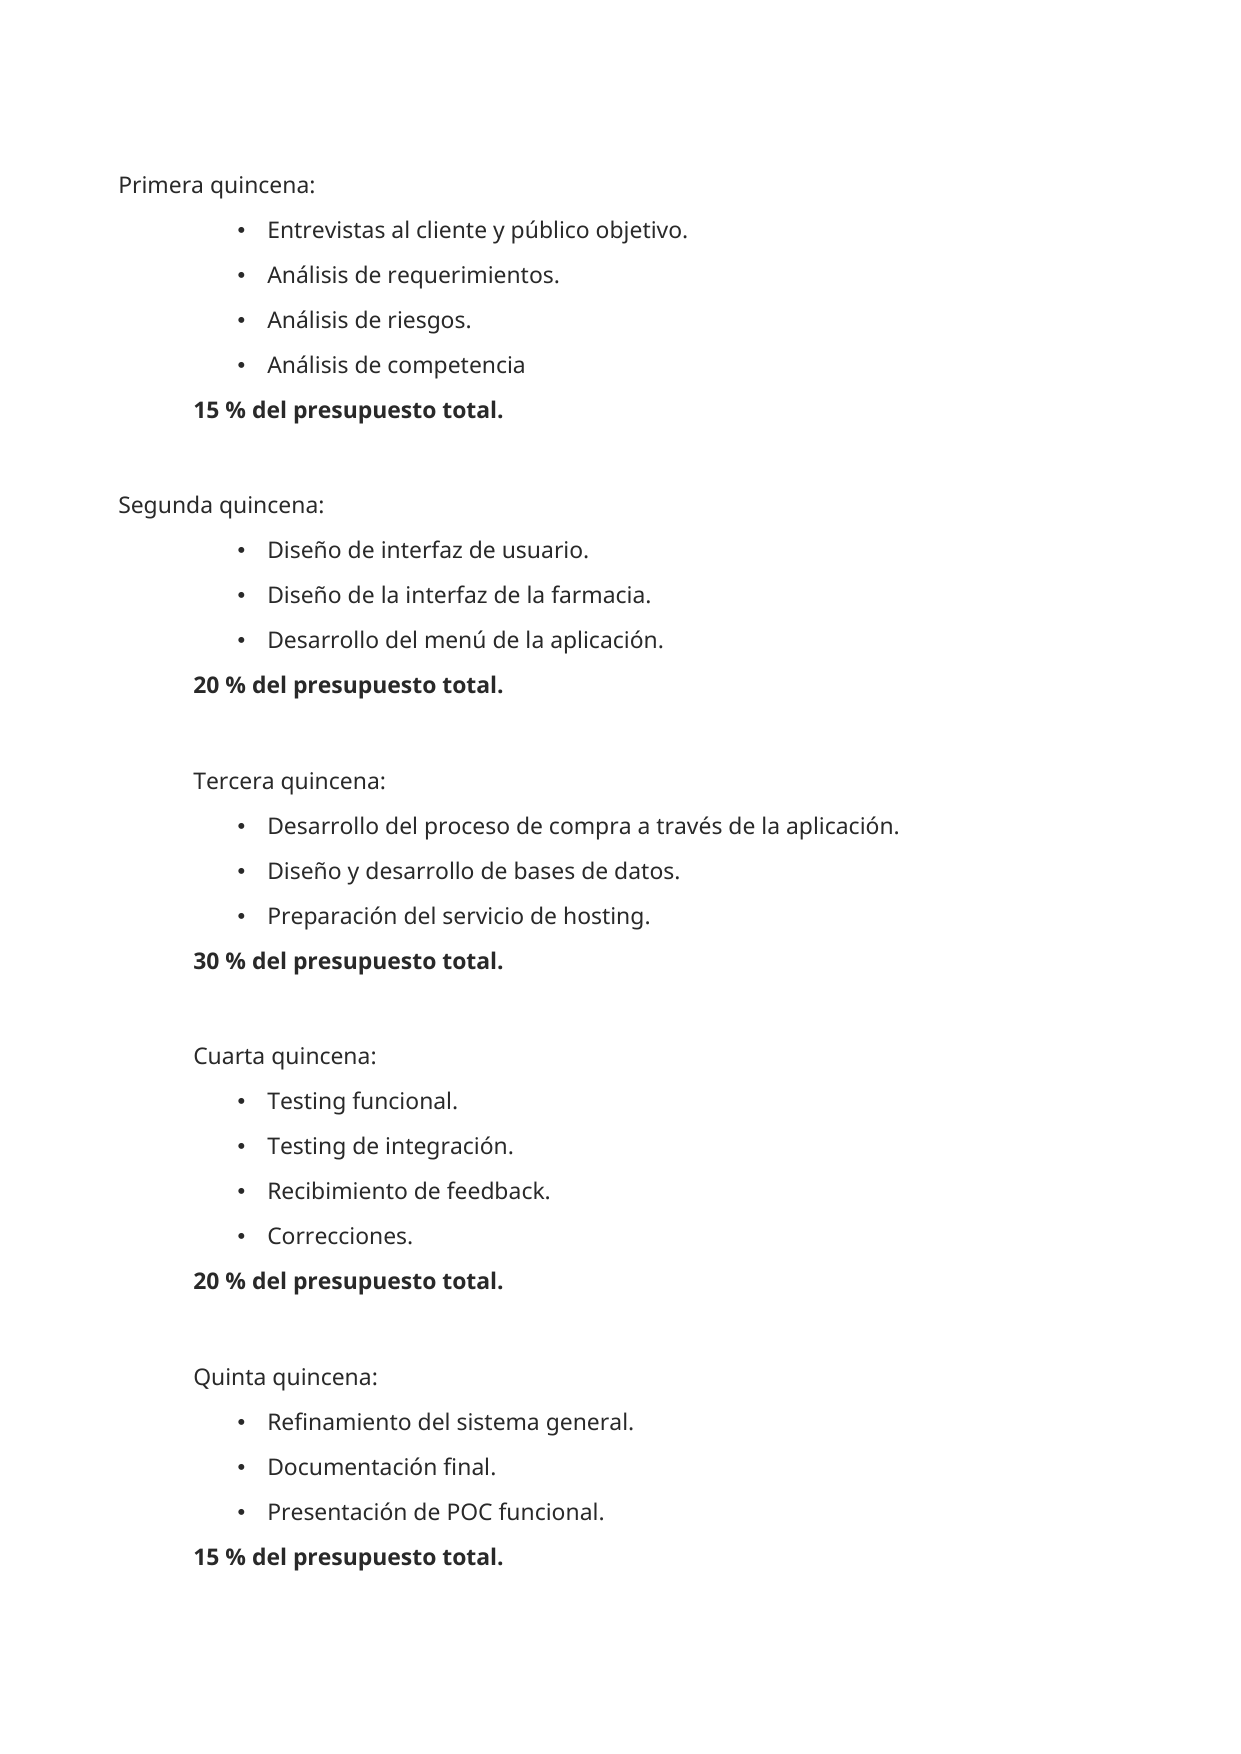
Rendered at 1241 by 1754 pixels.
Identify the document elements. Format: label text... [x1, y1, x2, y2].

list Desarrollo del proceso de compra a través de la aplicación. [237, 810, 1122, 841]
list Desarrollo del menú de la aplicación. [237, 624, 1122, 655]
text Primera quincena: [118, 169, 1122, 200]
list Preparación del servicio de hosting. [237, 900, 1122, 931]
text 20 % del presupuesto total. [118, 1265, 1122, 1296]
text Tercera quincena: [118, 765, 1122, 796]
list Entrevistas al cliente y público objetivo. [237, 214, 1122, 245]
list Documentación final. [237, 1451, 1122, 1482]
list Análisis de competencia [237, 349, 1122, 380]
text 15 % del presupuesto total. [118, 394, 1122, 425]
list Correcciones. [237, 1220, 1122, 1251]
list Diseño de la interfaz de la farmacia. [237, 579, 1122, 610]
list Refinamiento del sistema general. [237, 1406, 1122, 1437]
list Diseño de interfaz de usuario. [237, 534, 1122, 565]
list Testing funcional. [237, 1085, 1122, 1116]
list Análisis de riesgos. [237, 304, 1122, 335]
text Segunda quincena: [118, 489, 1122, 520]
list Testing de integración. [237, 1130, 1122, 1161]
list Recibimiento de feedback. [237, 1175, 1122, 1206]
text 15 % del presupuesto total. [118, 1541, 1122, 1572]
text Cuarta quincena: [118, 1040, 1122, 1071]
list Diseño y desarrollo de bases de datos. [237, 855, 1122, 886]
text 30 % del presupuesto total. [118, 945, 1122, 976]
list Análisis de requerimientos. [237, 259, 1122, 290]
text 20 % del presupuesto total. [118, 669, 1122, 700]
text Quinta quincena: [118, 1361, 1122, 1392]
list Presentación de POC funcional. [237, 1496, 1122, 1527]
